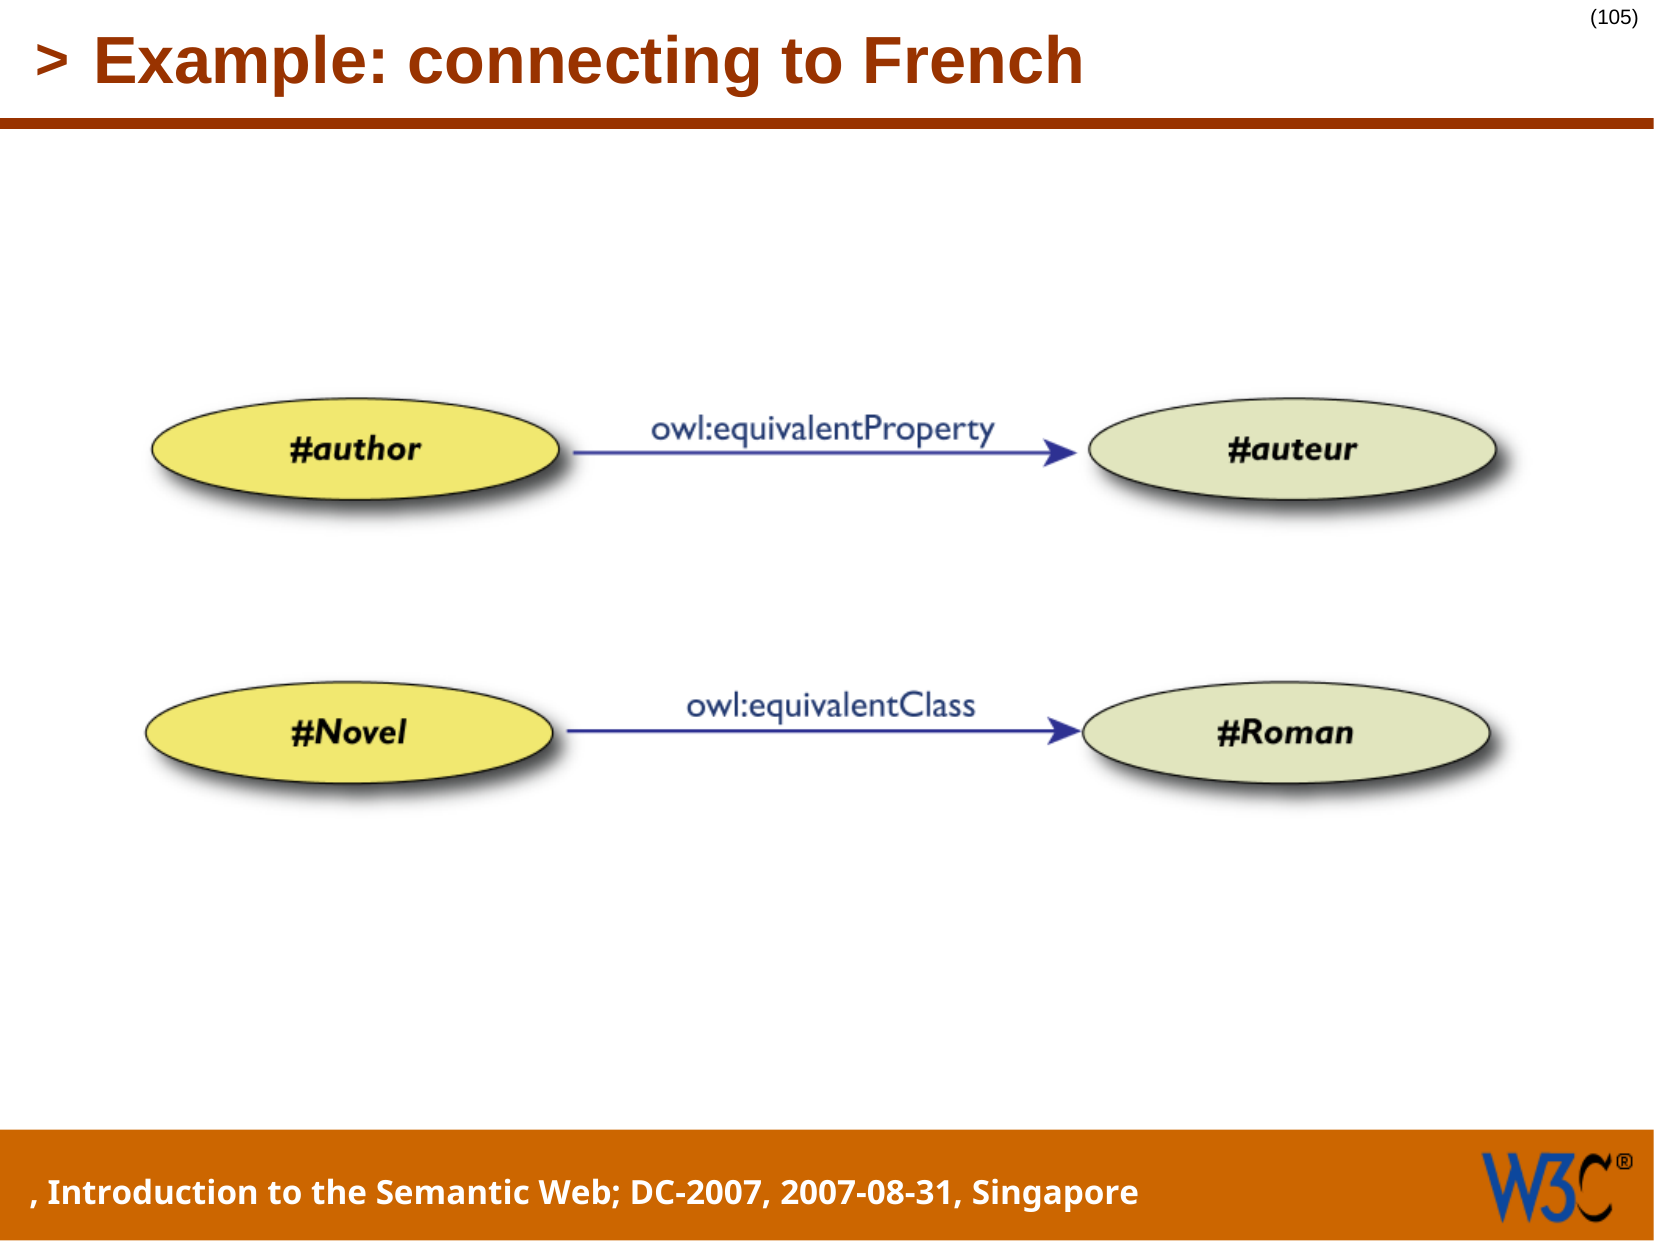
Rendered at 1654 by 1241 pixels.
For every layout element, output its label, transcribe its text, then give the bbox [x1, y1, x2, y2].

picture [1477, 1149, 1639, 1228]
title Example: connecting to French [93, 0, 1493, 119]
picture [130, 382, 1537, 825]
